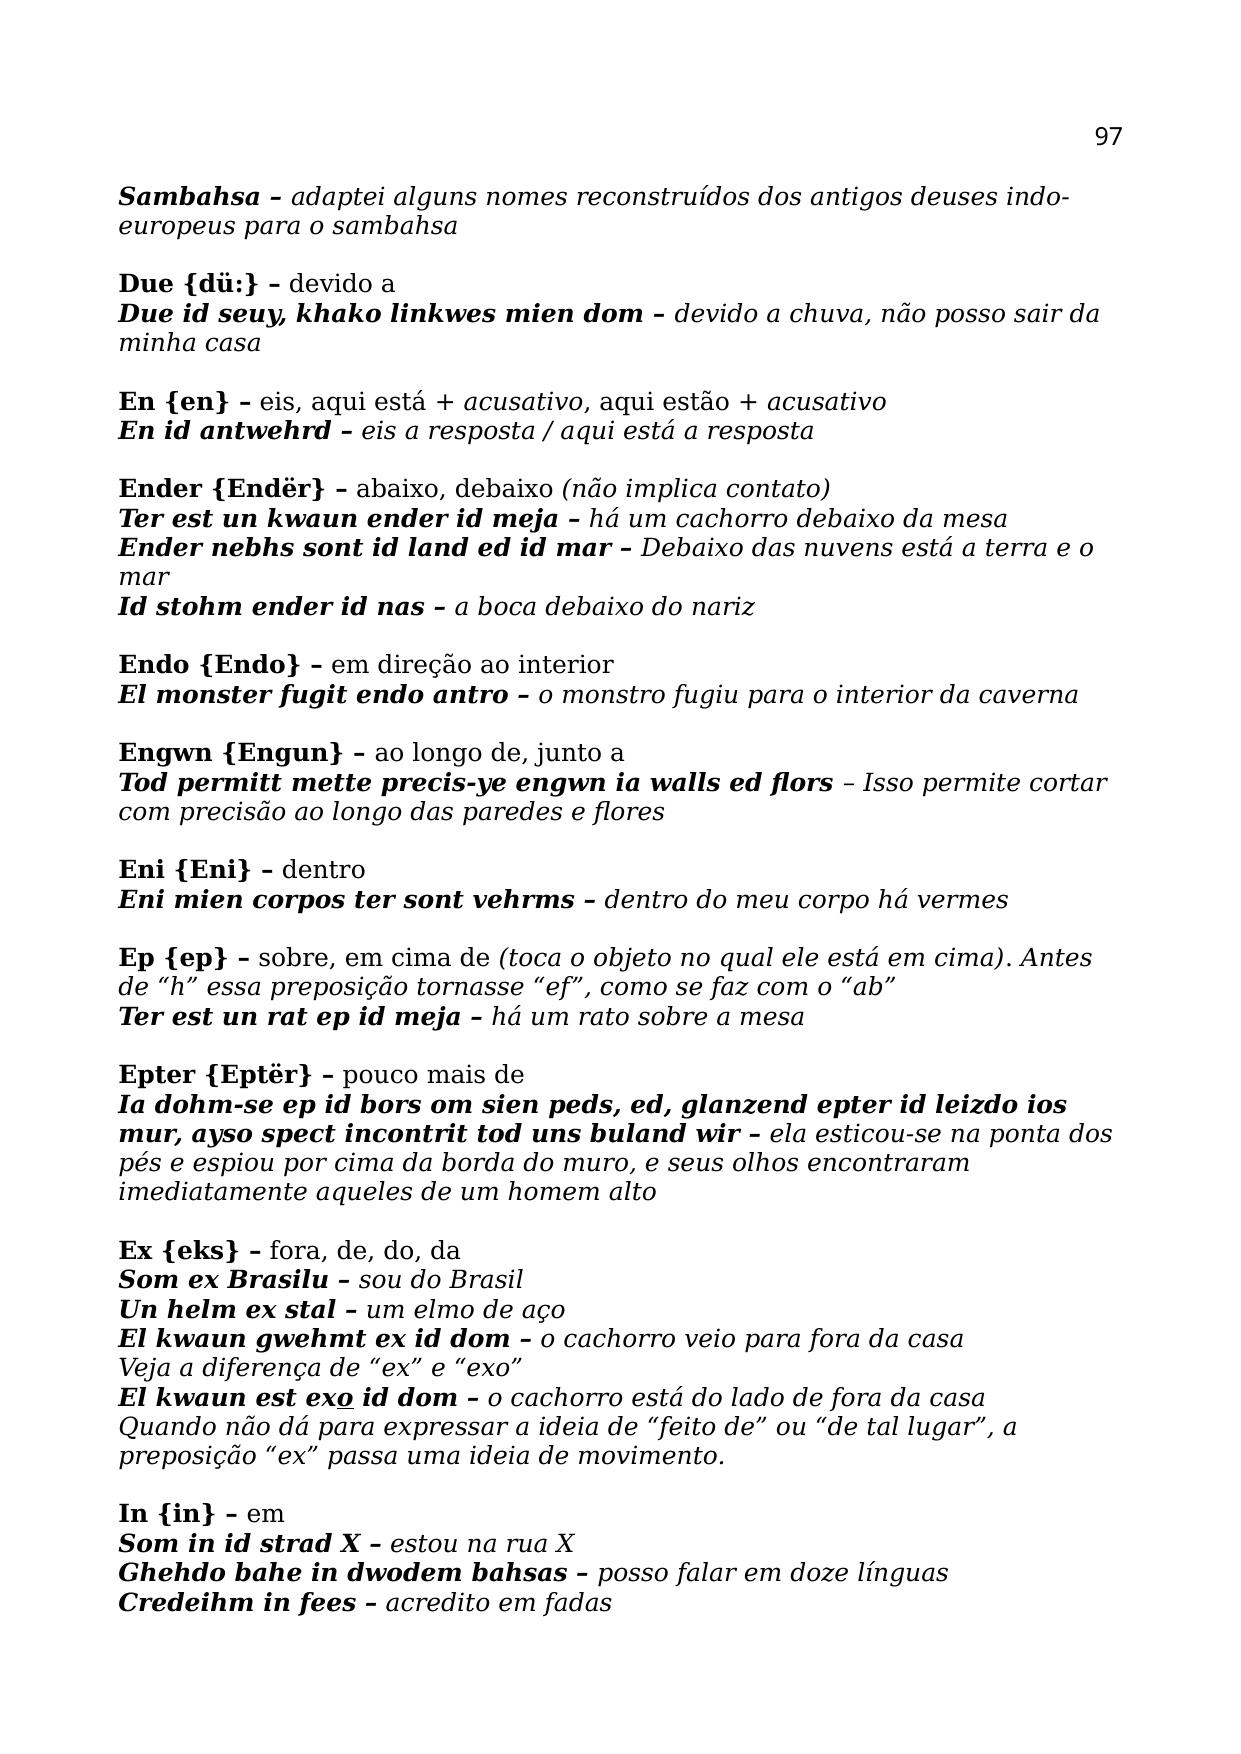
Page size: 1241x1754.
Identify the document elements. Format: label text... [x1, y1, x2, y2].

text En id antwehrd – eis a resposta / aqui está a resposta [118, 416, 1123, 445]
text Epter {Eptër} – pouco mais de [118, 1060, 1123, 1089]
text El kwaun est exo id dom – o cachorro está do lado de fora da casa [118, 1382, 1123, 1412]
text Ter est un kwaun ender id meja – há um cachorro debaixo da mesa [118, 504, 1123, 533]
text Veja a diferença de “ex” e “exo” [118, 1353, 1123, 1382]
text Credeihm in fees – acredito em fadas [118, 1587, 1123, 1617]
text Eni {Eni} – dentro [118, 855, 1123, 884]
text In {in} – em [118, 1499, 1123, 1529]
text Tod permitt mette precis-ye engwn ia walls ed flors – Isso permite cortar com precisão ao longo das paredes e flores [118, 767, 1123, 826]
text Ter est un rat ep id meja – há um rato sobre a mesa [118, 1002, 1123, 1031]
text Som in id strad X – estou na rua X [118, 1529, 1123, 1558]
text En {en} – eis, aqui está + acusativo, aqui estão + acusativo [118, 386, 1123, 416]
text El kwaun gwehmt ex id dom – o cachorro veio para fora da casa [118, 1324, 1123, 1353]
text Engwn {Engun} – ao longo de, junto a [118, 738, 1123, 767]
text Endo {Endo} – em direção ao interior [118, 650, 1123, 679]
text Un helm ex stal – um elmo de aço [118, 1294, 1123, 1324]
text Id stohm ender id nas – a boca debaixo do nariz [118, 592, 1123, 621]
text El monster fugit endo antro – o monstro fugiu para o interior da caverna [118, 679, 1123, 709]
text Ia dohm-se ep id bors om sien peds, ed, glanzend epter id leizdo ios mur, ayso spect incontrit tod uns buland wir – ela esticou-se na ponta dos pés e espiou por cima da borda do muro, e seus olhos encontraram imediatamente aqueles de um homem alto [118, 1089, 1123, 1207]
text Som ex Brasilu – sou do Brasil [118, 1265, 1123, 1294]
text Ghehdo bahe in dwodem bahsas – posso falar em doze línguas [118, 1558, 1123, 1587]
text Due id seuy, khako linkwes mien dom – devido a chuva, não posso sair da minha casa [118, 299, 1123, 357]
text Ep {ep} – sobre, em cima de (toca o objeto no qual ele está em cima). Antes de “h” essa preposição tornasse “ef”, como se faz com o “ab” [118, 943, 1123, 1002]
text Eni mien corpos ter sont vehrms – dentro do meu corpo há vermes [118, 884, 1123, 914]
text Ex {eks} – fora, de, do, da [118, 1236, 1123, 1265]
text Sambahsa – adaptei alguns nomes reconstruídos dos antigos deuses indo-europeus para o sambahsa [118, 182, 1123, 240]
text Ender {Endër} – abaixo, debaixo (não implica contato) [118, 474, 1123, 504]
text Ender nebhs sont id land ed id mar – Debaixo das nuvens está a terra e o mar [118, 533, 1123, 592]
text Due {dü:} – devido a [118, 269, 1123, 299]
text Quando não dá para expressar a ideia de “feito de” ou “de tal lugar”, a preposição “ex” passa uma ideia de movimento. [118, 1412, 1123, 1470]
